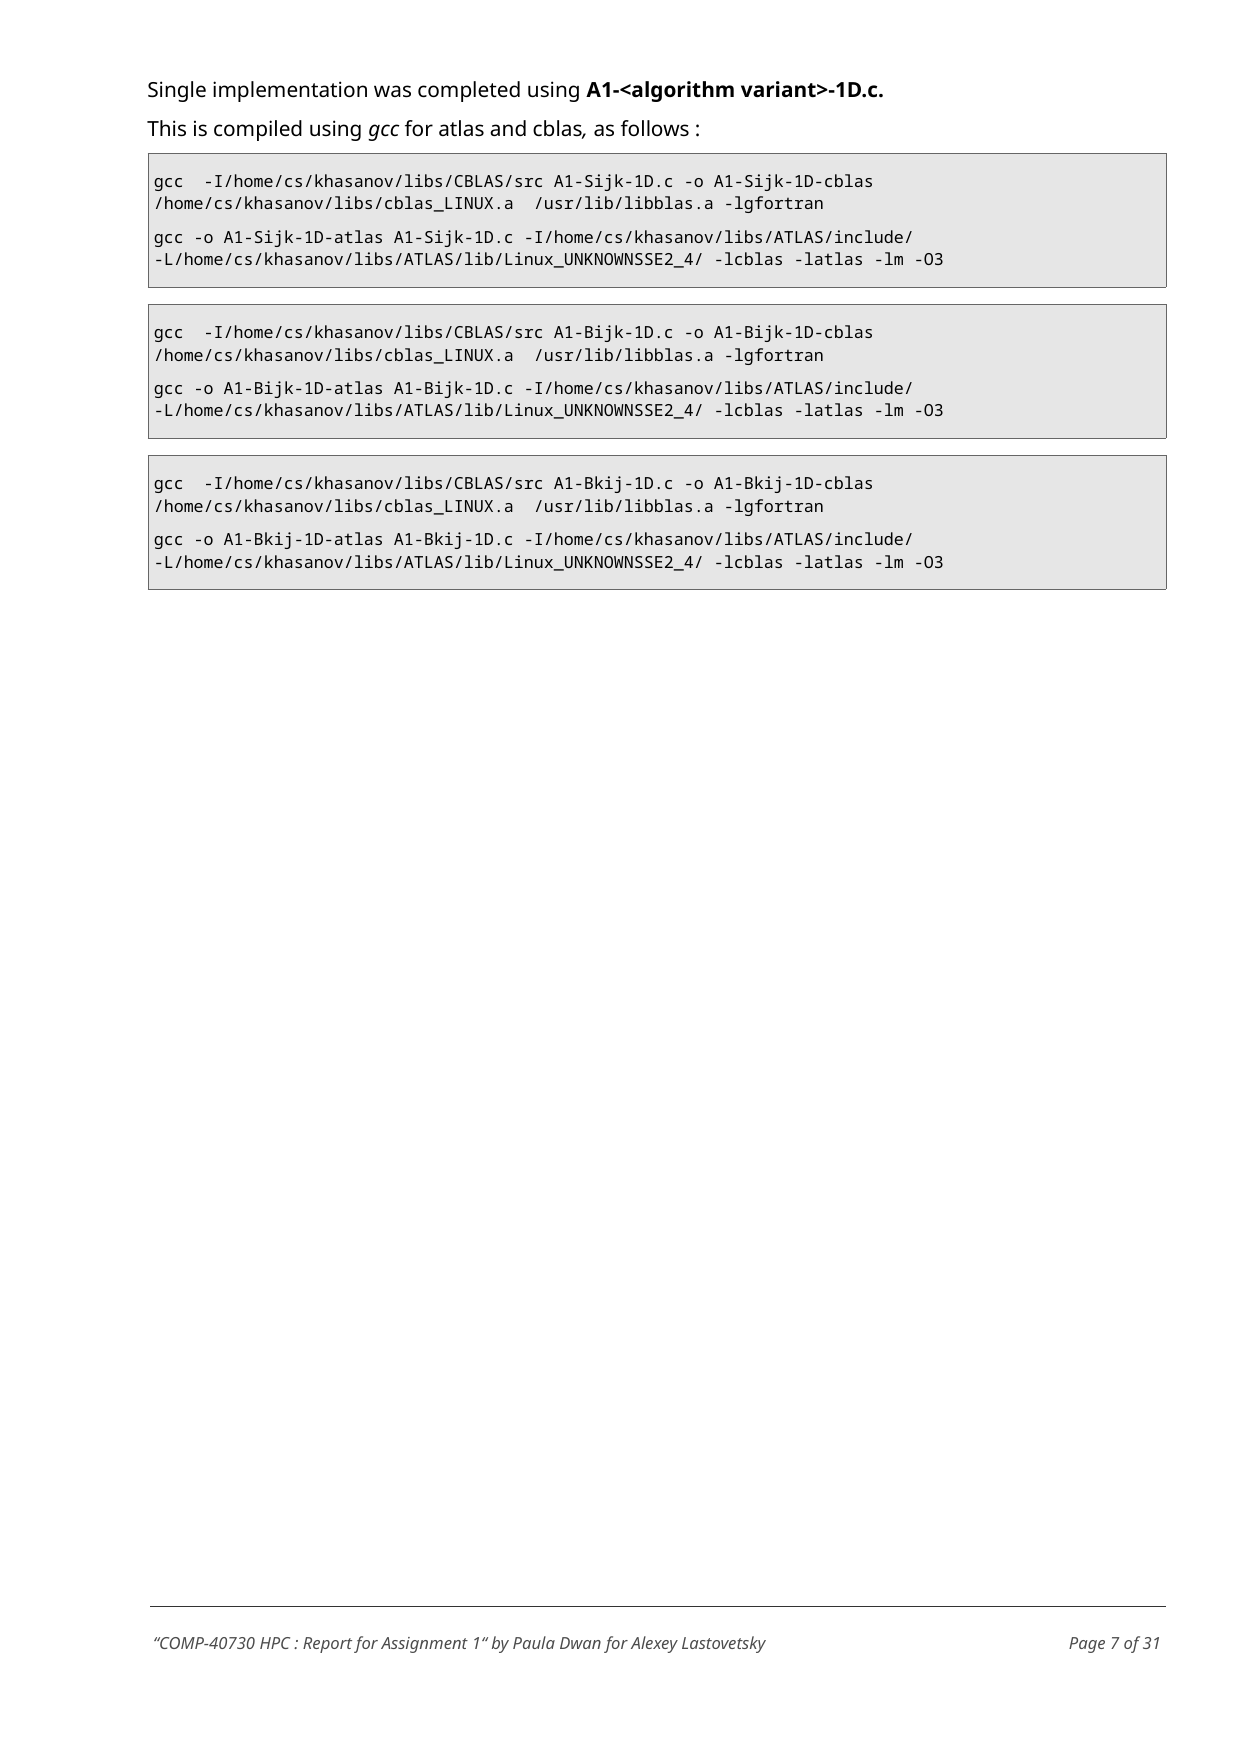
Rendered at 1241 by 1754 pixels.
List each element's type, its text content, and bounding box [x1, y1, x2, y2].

text This is compiled using gcc for atlas and cblas, as follows : [147, 114, 1166, 142]
table_header gcc -I/home/cs/khasanov/libs/CBLAS/src A1-Bijk-1D.c -o A1-Bijk-1D-cblas /home/cs/khasanov/libs/cblas_LINUX.a /usr/lib/libblas.a -lgfortran gcc -o A1-Bijk-1D-atlas A1-Bijk-1D.c -I/home/cs/khasanov/libs/ATLAS/include/ -L/home/cs/khasanov/libs/ATLAS/lib/Linux_UNKNOWNSSE2_4/ -lcblas -latlas -lm -O3 [149, 305, 1166, 438]
table_header gcc -I/home/cs/khasanov/libs/CBLAS/src A1-Sijk-1D.c -o A1-Sijk-1D-cblas /home/cs/khasanov/libs/cblas_LINUX.a /usr/lib/libblas.a -lgfortran gcc -o A1-Sijk-1D-atlas A1-Sijk-1D.c -I/home/cs/khasanov/libs/ATLAS/include/ -L/home/cs/khasanov/libs/ATLAS/lib/Linux_UNKNOWNSSE2_4/ -lcblas -latlas -lm -O3 [149, 154, 1166, 287]
table_header gcc -I/home/cs/khasanov/libs/CBLAS/src A1-Bkij-1D.c -o A1-Bkij-1D-cblas /home/cs/khasanov/libs/cblas_LINUX.a /usr/lib/libblas.a -lgfortran gcc -o A1-Bkij-1D-atlas A1-Bkij-1D.c -I/home/cs/khasanov/libs/ATLAS/include/ -L/home/cs/khasanov/libs/ATLAS/lib/Linux_UNKNOWNSSE2_4/ -lcblas -latlas -lm -O3 [149, 456, 1166, 589]
text Single implementation was completed using A1-<algorithm variant>-1D.c. [147, 75, 1166, 103]
